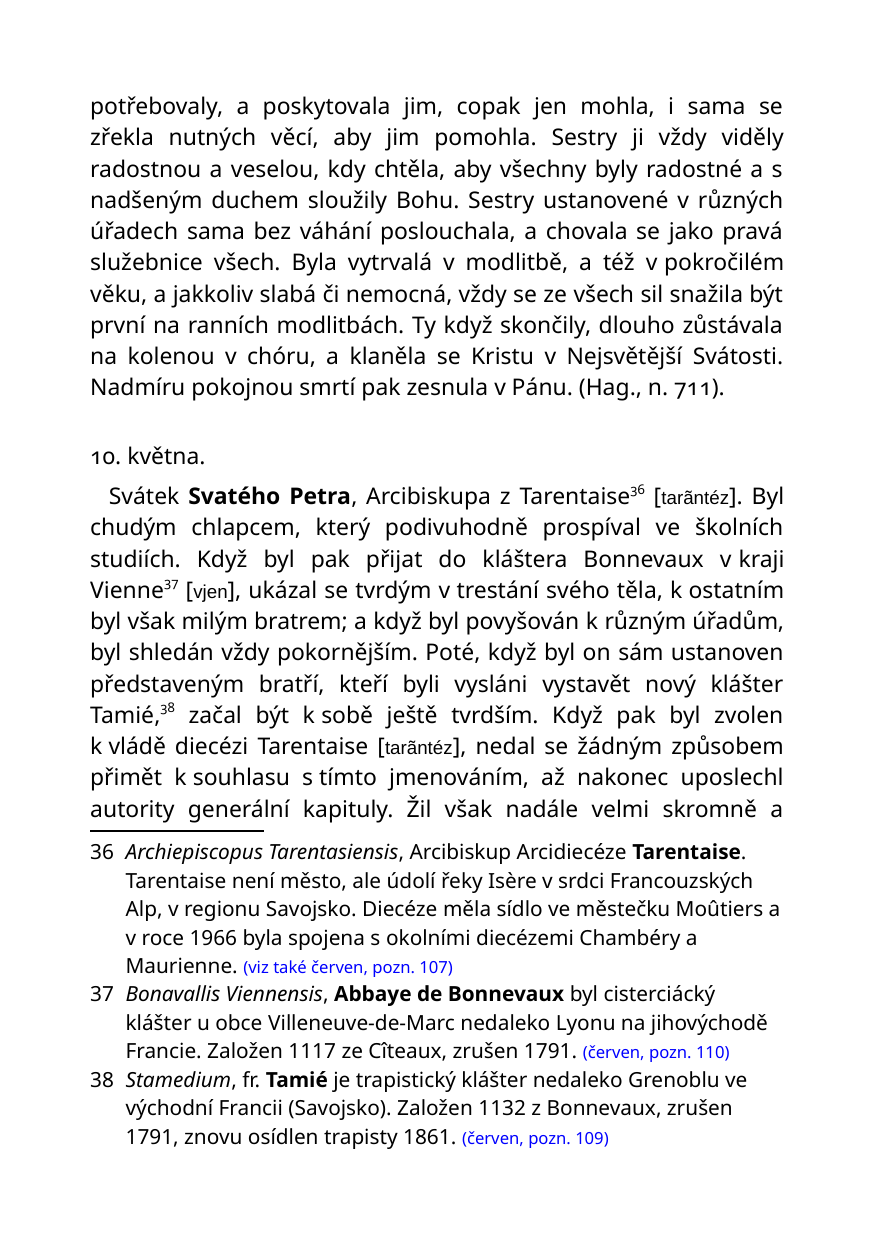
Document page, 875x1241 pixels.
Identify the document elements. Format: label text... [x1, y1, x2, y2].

text Stamedium, fr. Tamié je trapistický klášter nedaleko Grenoblu ve východní Francii (Savojsko). Založen 1132 z Bonnevaux, zrušen 1791, znovu osídlen trapisty 1861. (červen, pozn. 109) [90, 1065, 784, 1150]
text Svátek Svatého Petra, Arcibiskupa z Tarentaise [tarãntéz]. Byl chudým chlapcem, který podivuhodně prospíval ve školních studiích. Když byl pak přijat do kláštera Bonnevaux v kraji Vienne [vjen], ukázal se tvrdým v trestání svého těla, k ostatním byl však milým bratrem; a když byl povyšován k různým úřadům, byl shledán vždy pokornějším. Poté, když byl on sám ustanoven představeným bratří, kteří byli vysláni vystavět nový klášter Tamié, začal být k sobě ještě tvrdším. Když pak byl zvolen k vládě diecézi Tarentaise [tarãntéz], nedal se žádným způsobem přimět k souhlasu s tímto jmenováním, až nakonec uposlechl autority generální kapituly. Žil však nadále velmi skromně a [90, 480, 784, 824]
text Bonavallis Viennensis, Abbaye de Bonnevaux byl cisterciácký klášter u obce Villeneuve-de-Marc nedaleko Lyonu na jihovýchodě Francie. Založen 1117 ze Cîteaux, zrušen 1791. (červen, pozn. 110) [90, 979, 784, 1065]
text 10. května. [90, 440, 784, 471]
text Archiepiscopus Tarentasiensis, Arcibiskup Arcidiecéze Tarentaise. Tarentaise není město, ale údolí řeky Isère v srdci Francouzských Alp, v regionu Savojsko. Diecéze měla sídlo ve městečku Moûtiers a v roce 1966 byla spojena s okolními diecézemi Chambéry a Maurienne. (viz také červen, pozn. 107) [90, 837, 784, 979]
text potřebovaly, a poskytovala jim, copak jen mohla, i sama se zřekla nutných věcí, aby jim pomohla. Sestry ji vždy viděly radostnou a veselou, kdy chtěla, aby všechny byly radostné a s nadšeným duchem sloužily Bohu. Sestry ustanovené v různých úřadech sama bez váhání poslouchala, a chovala se jako pravá služebnice všech. Byla vytrvalá v modlitbě, a též v pokročilém věku, a jakkoliv slabá či nemocná, vždy se ze všech sil snažila být první na ranních modlitbách. Ty když skončily, dlouho zůstávala na kolenou v chóru, a klaněla se Kristu v Nejsvětější Svátosti. Nadmíru pokojnou smrtí pak zesnula v Pánu. (Hag., n. 711). [90, 90, 784, 402]
